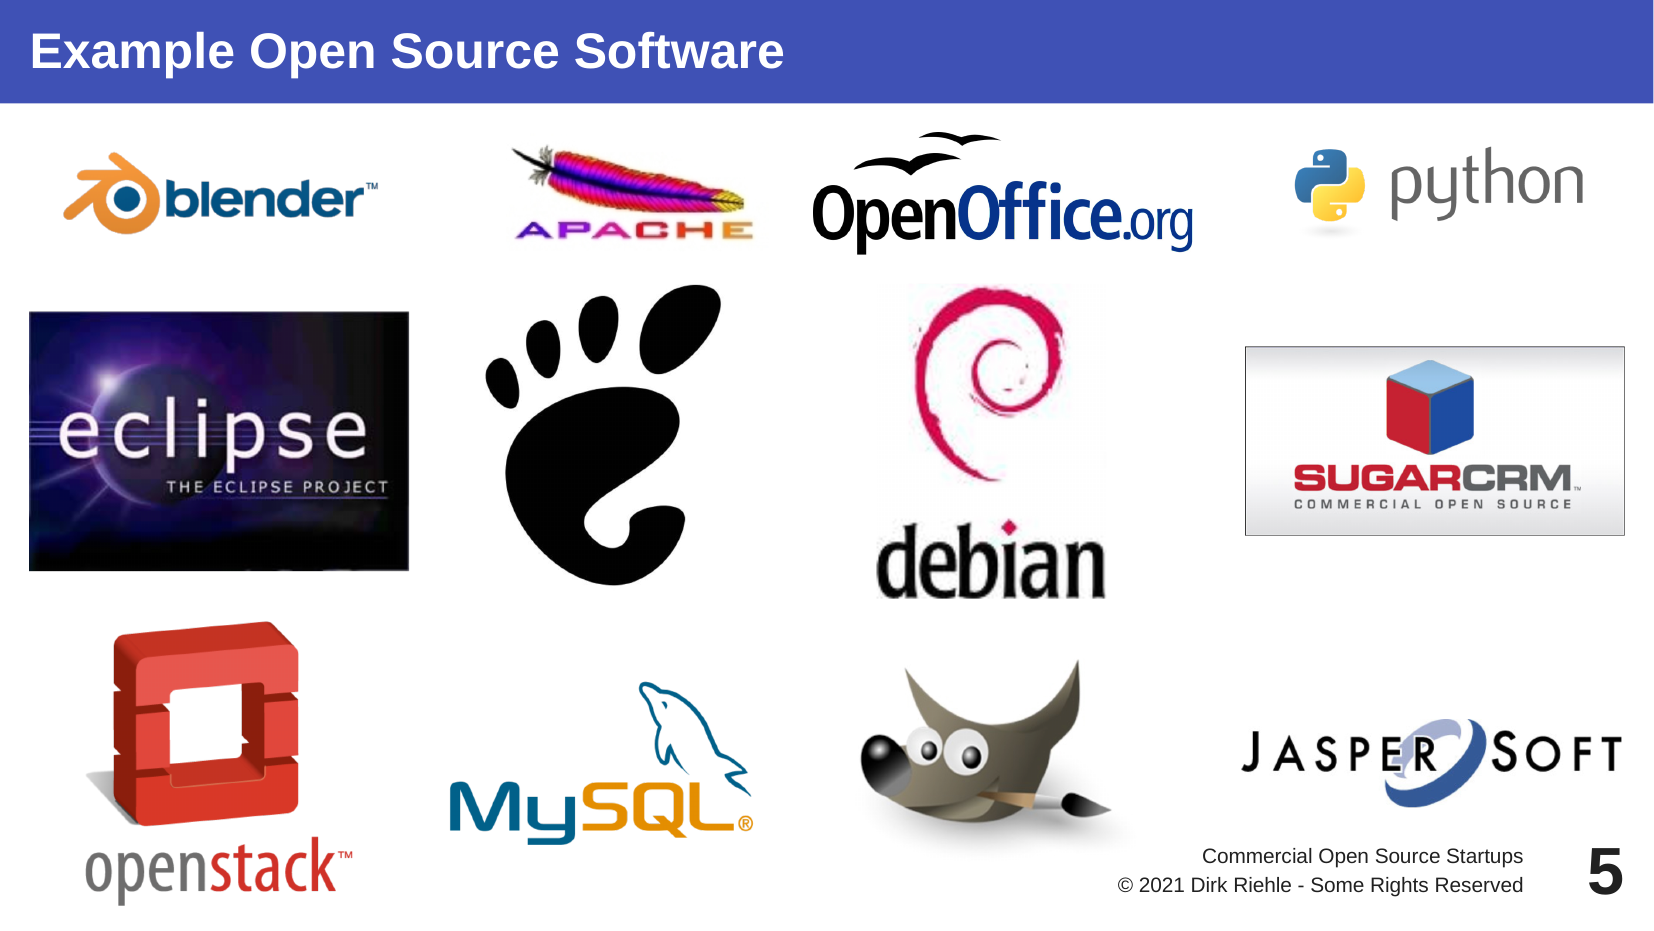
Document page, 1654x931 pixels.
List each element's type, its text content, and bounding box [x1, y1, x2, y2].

title Example Open Source Software [0, 0, 1654, 104]
picture [29, 132, 1625, 906]
